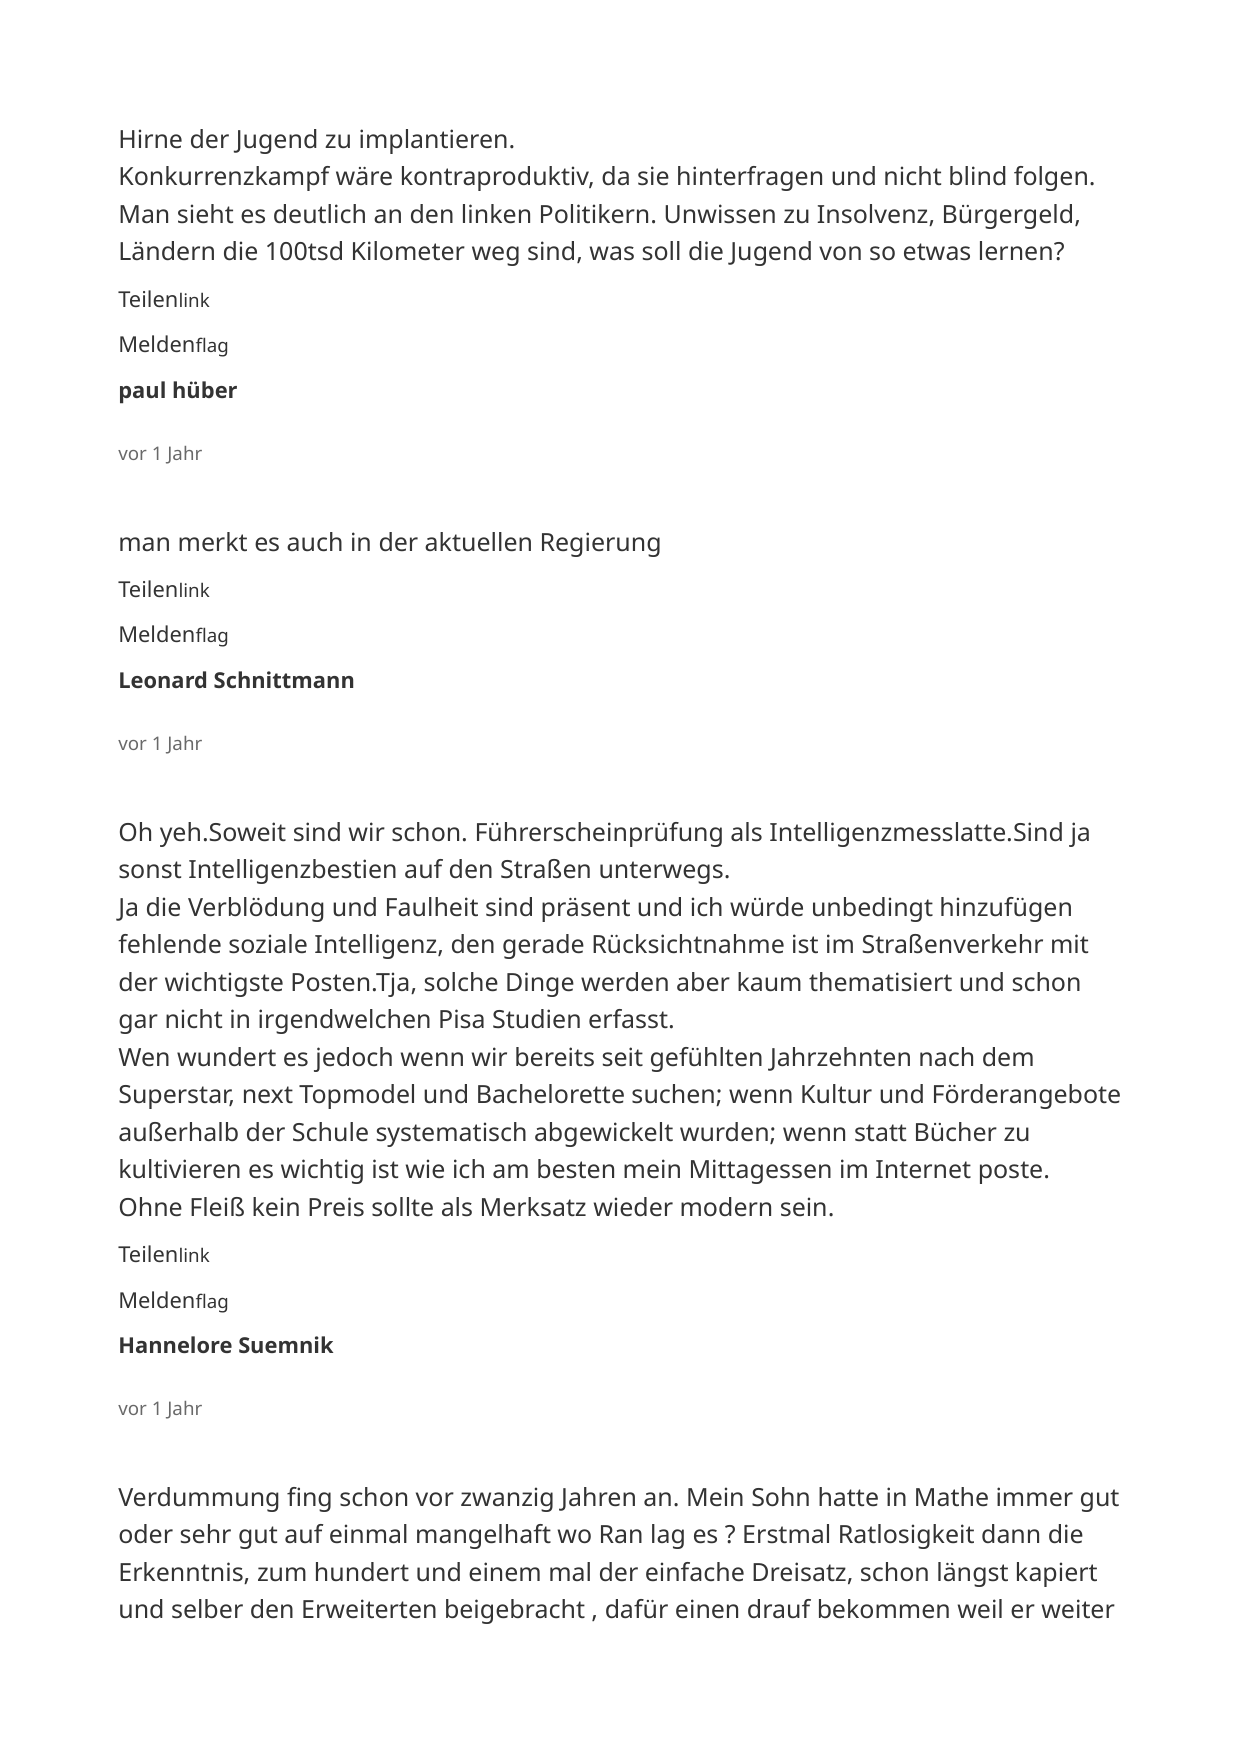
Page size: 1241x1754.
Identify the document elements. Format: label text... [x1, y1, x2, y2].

text Meldenflag [118, 329, 1122, 359]
text vor 1 Jahr [118, 730, 1117, 756]
text Teilenlink [118, 1239, 1122, 1269]
text Meldenflag [118, 619, 1122, 649]
text Teilenlink [118, 574, 1122, 604]
text Leonard Schnittmann [118, 665, 1114, 694]
text Oh yeh.Soweit sind wir schon. Führerscheinprüfung als Intelligenzmesslatte.Sind ja sonst Intelligenzbestien auf den Straßen unterwegs. Ja die Verblödung und Faulheit sind präsent und ich würde unbedingt hinzufügen fehlende soziale Intelligenz, den gerade Rücksichtnahme ist im Straßenverkehr mit der wichtigste Posten.Tja, solche Dinge werden aber kaum thematisiert und schon gar nicht in irgendwelchen Pisa Studien erfasst. Wen wundert es jedoch wenn wir bereits seit gefühlten Jahrzehnten nach dem Superstar, next Topmodel und Bachelorette suchen; wenn Kultur und Förderangebote außerhalb der Schule systematisch abgewickelt wurden; wenn statt Bücher zu kultivieren es wichtig ist wie ich am besten mein Mittagessen im Internet poste. Ohne Fleiß kein Preis sollte als Merksatz wieder modern sein. [118, 811, 1122, 1223]
text Hannelore Suemnik [118, 1330, 1114, 1360]
text Teilenlink [118, 284, 1122, 313]
text man merkt es auch in der aktuellen Regierung [118, 521, 1122, 558]
text Hirne der Jugend zu implantieren. Konkurrenzkampf wäre kontraproduktiv, da sie hinterfragen und nicht blind folgen. Man sieht es deutlich an den linken Politikern. Unwissen zu Insolvenz, Bürgergeld, Ländern die 100tsd Kilometer weg sind, was soll die Jugend von so etwas lernen? [118, 118, 1122, 268]
text vor 1 Jahr [118, 440, 1117, 466]
text Verdummung fing schon vor zwanzig Jahren an. Mein Sohn hatte in Mathe immer gut oder sehr gut auf einmal mangelhaft wo Ran lag es ? Erstmal Ratlosigkeit dann die Erkenntnis, zum hundert und einem mal der einfache Dreisatz, schon längst kapiert und selber den Erweiterten beigebracht , dafür einen drauf bekommen weil er weiter [118, 1476, 1122, 1626]
text paul hüber [118, 374, 1114, 404]
text Meldenflag [118, 1284, 1122, 1314]
text vor 1 Jahr [118, 1395, 1117, 1421]
